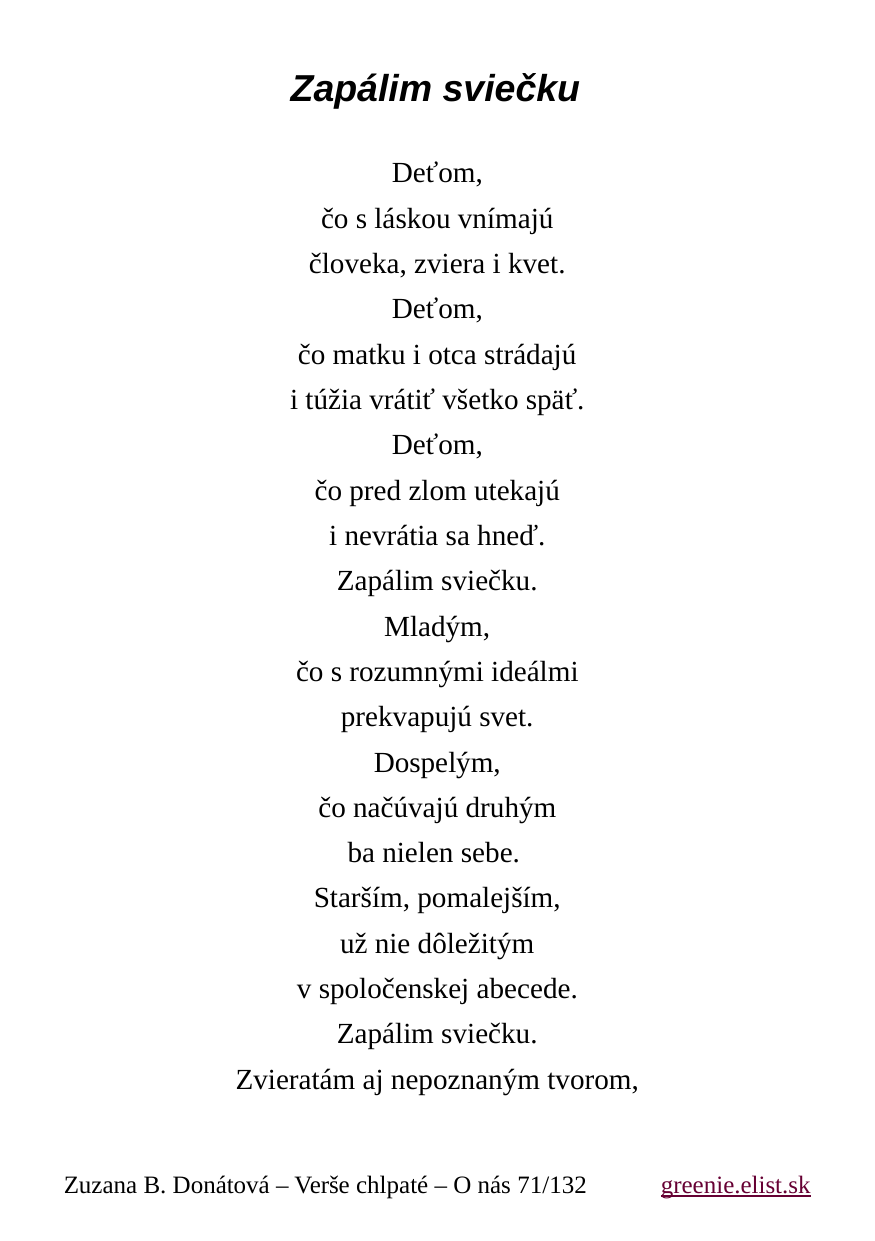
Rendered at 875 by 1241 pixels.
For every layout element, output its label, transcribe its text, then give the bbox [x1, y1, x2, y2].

text Zapálim sviečku. [41, 563, 833, 597]
text v spoločenskej abecede. [41, 971, 833, 1005]
text čo s rozumnými ideálmi [41, 654, 833, 688]
text človeka, zviera i kvet. [41, 246, 833, 280]
text Deťom, [41, 156, 833, 189]
text čo pred zlom utekajú [41, 473, 833, 506]
text ba nielen sebe. [41, 835, 833, 869]
text už nie dôležitým [41, 926, 833, 959]
text Zvieratám aj nepoznaným tvorom, [41, 1062, 833, 1095]
text Deťom, [41, 292, 833, 325]
text prekvapujú svet. [41, 699, 833, 733]
text Mladým, [41, 609, 833, 642]
text Deťom, [41, 427, 833, 461]
text čo matku i otca strádajú [41, 337, 833, 370]
text čo načúvajú druhým [41, 790, 833, 823]
text Dospelým, [41, 745, 833, 778]
text i nevrátia sa hneď. [41, 518, 833, 552]
text i túžia vrátiť všetko späť. [41, 382, 833, 416]
text Zapálim sviečku. [41, 1017, 833, 1050]
subtitle Zapálim sviečku [41, 66, 833, 109]
text Starším, pomalejším, [41, 881, 833, 914]
text čo s láskou vnímajú [41, 201, 833, 234]
